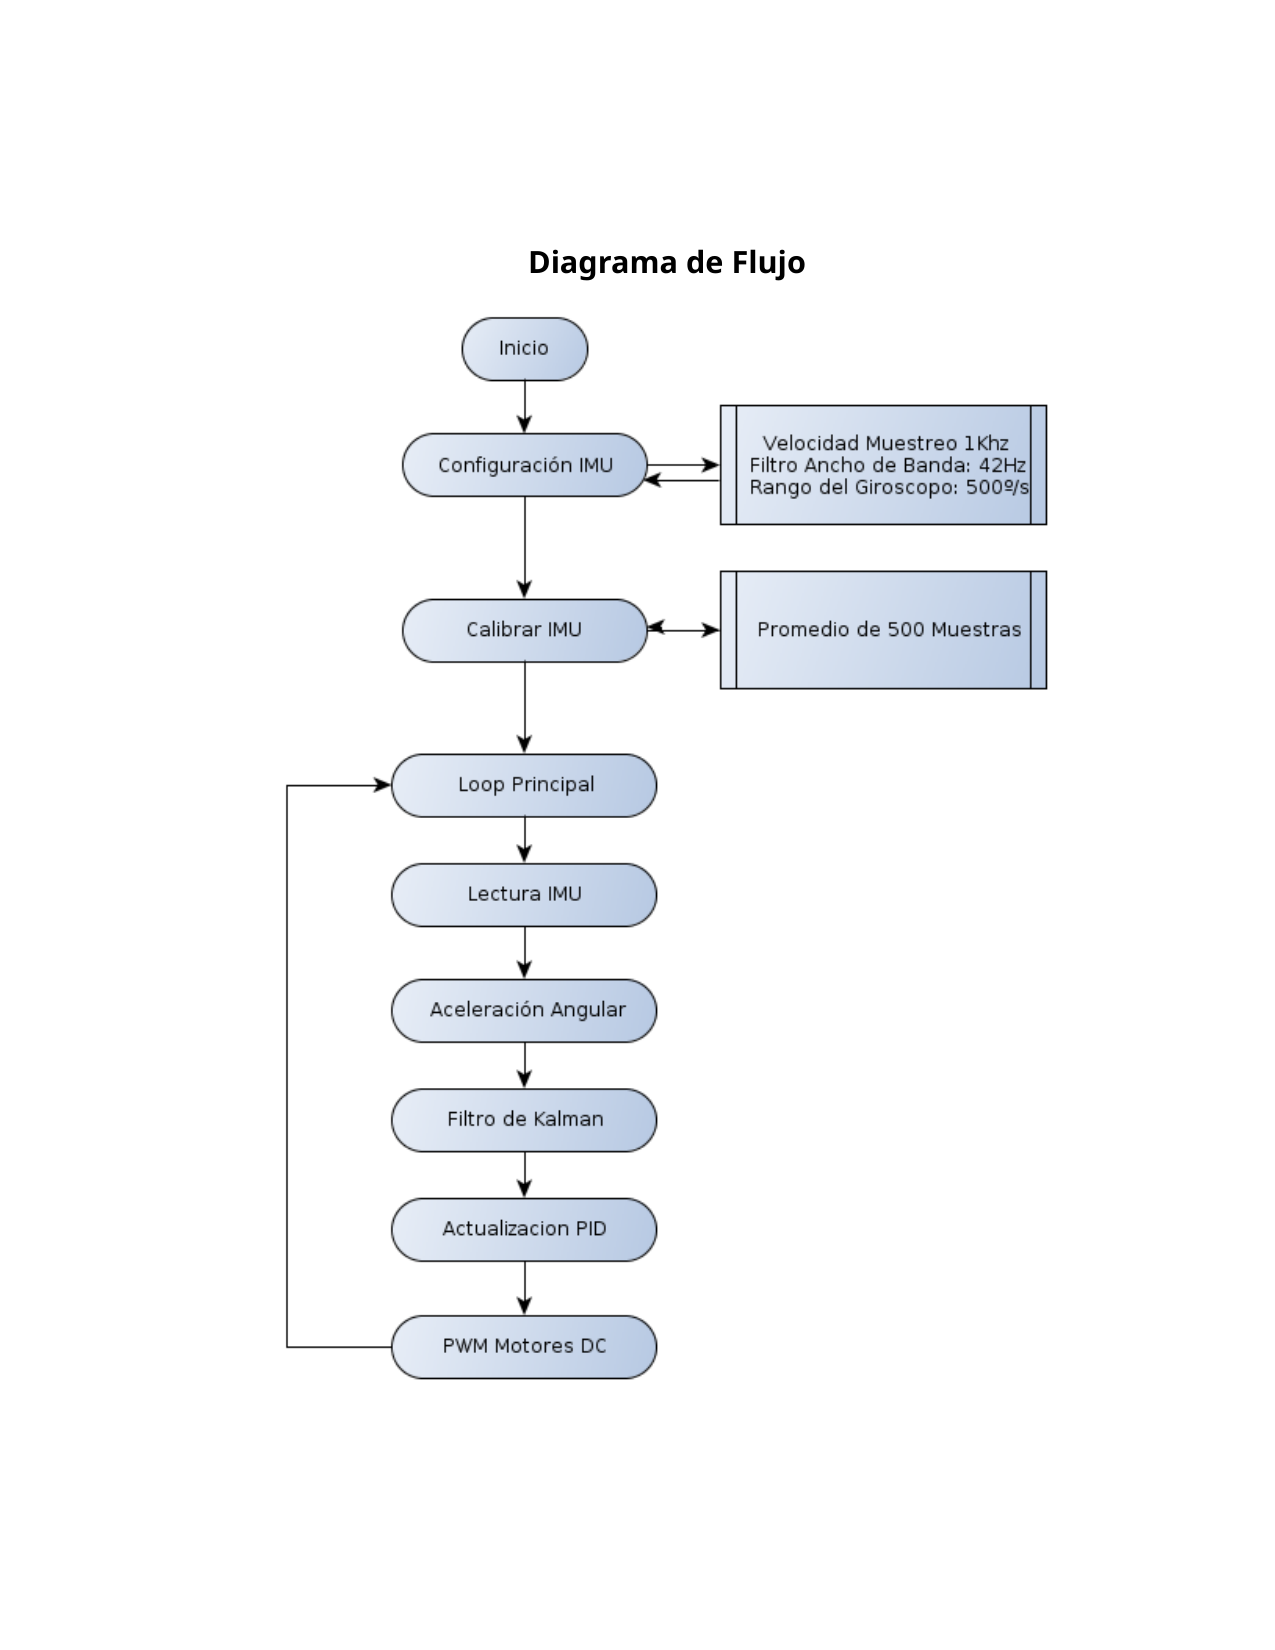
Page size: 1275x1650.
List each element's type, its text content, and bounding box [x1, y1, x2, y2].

subtitle Diagrama de Flujo [236, 241, 1098, 282]
picture [263, 295, 1071, 1403]
